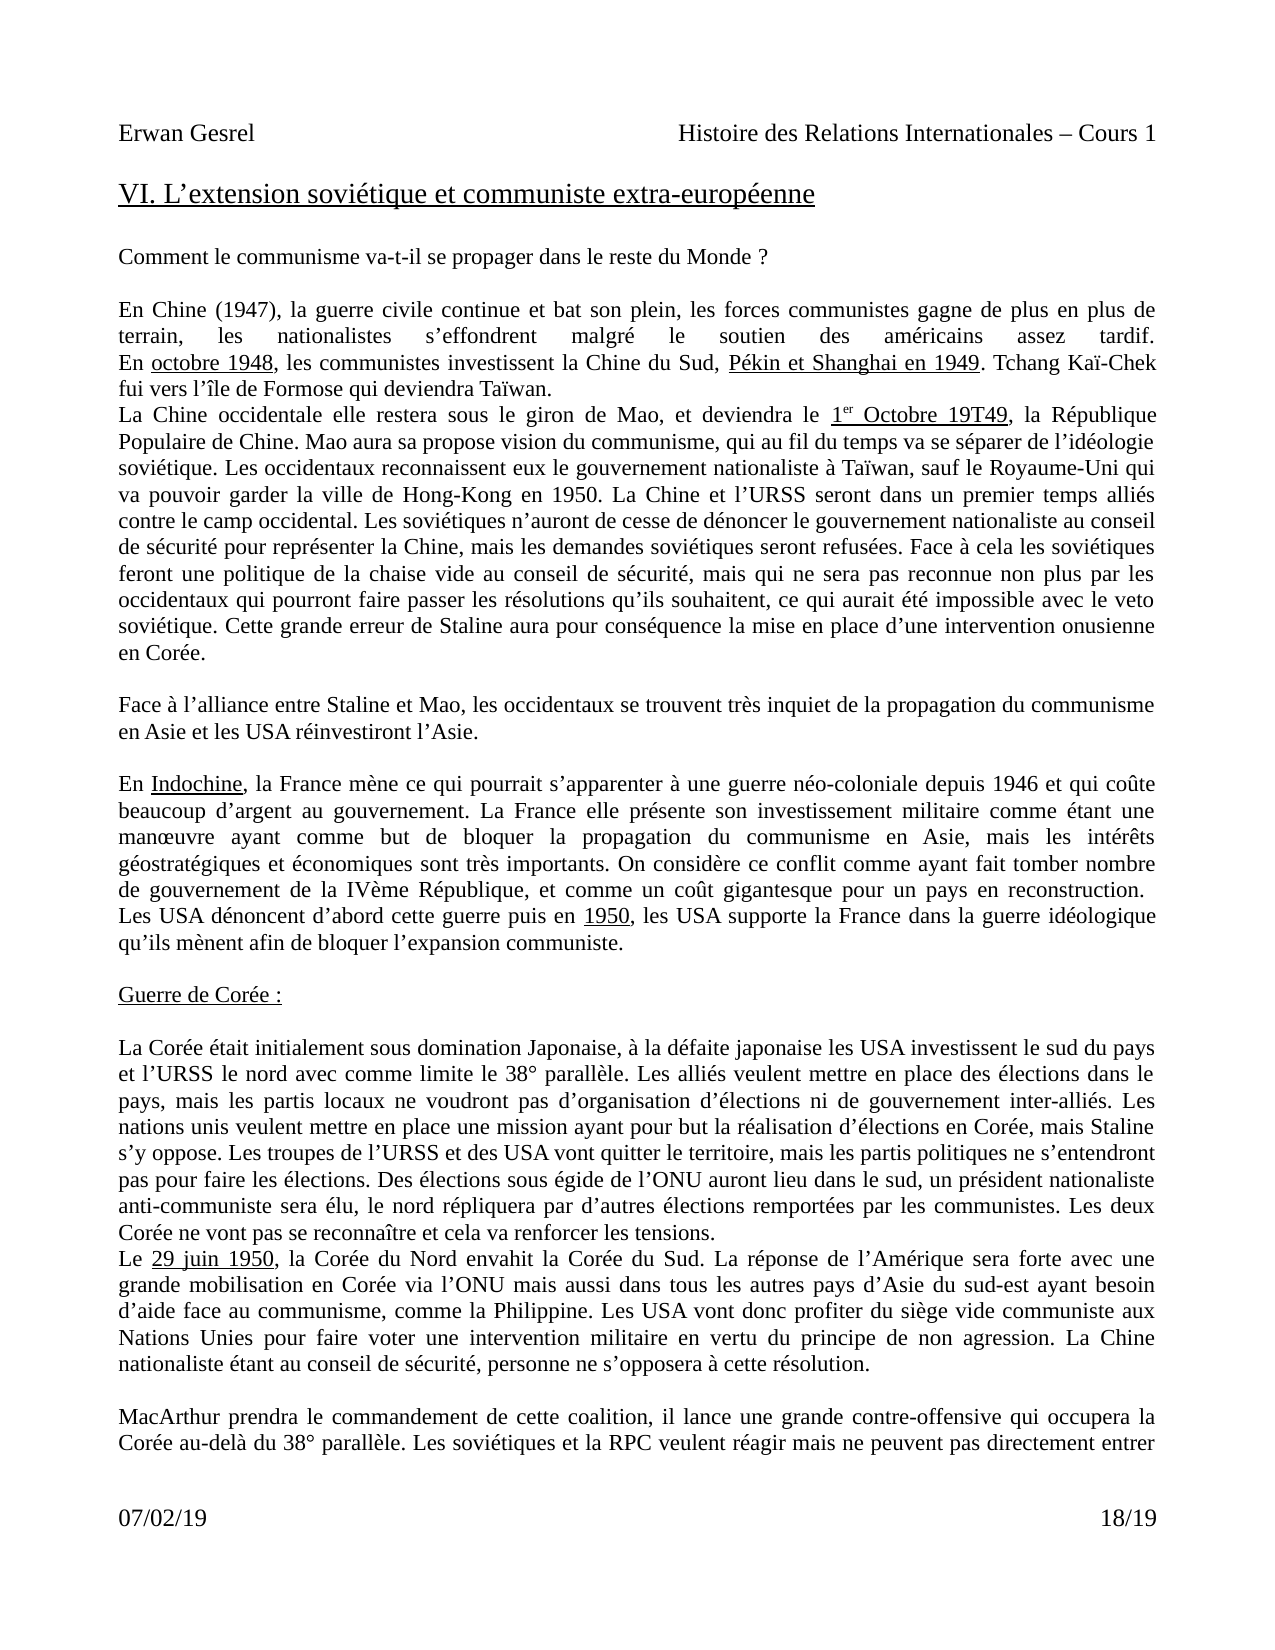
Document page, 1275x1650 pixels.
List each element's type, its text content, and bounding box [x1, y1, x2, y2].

text Guerre de Corée : [118, 981, 1157, 1008]
text La Chine occidentale elle restera sous le giron de Mao, et deviendra le 1er Octobre 19T49, la République Populaire de Chine. Mao aura sa propose vision du communisme, qui au fil du temps va se séparer de l’idéologie soviétique. Les occidentaux reconnaissent eux le gouvernement nationaliste à Taïwan, sauf le Royaume-Uni qui va pouvoir garder la ville de Hong-Kong en 1950. La Chine et l’URSS seront dans un premier temps alliés contre le camp occidental. Les soviétiques n’auront de cesse de dénoncer le gouvernement nationaliste au conseil de sécurité pour représenter la Chine, mais les demandes soviétiques seront refusées. Face à cela les soviétiques feront une politique de la chaise vide au conseil de sécurité, mais qui ne sera pas reconnue non plus par les occidentaux qui pourront faire passer les résolutions qu’ils souhaitent, ce qui aurait été impossible avec le veto soviétique. Cette grande erreur de Staline aura pour conséquence la mise en place d’une intervention onusienne en Corée. [118, 402, 1157, 665]
text En Indochine, la France mène ce qui pourrait s’apparenter à une guerre néo-coloniale depuis 1946 et qui coûte beaucoup d’argent au gouvernement. La France elle présente son investissement militaire comme étant une manœuvre ayant comme but de bloquer la propagation du communisme en Asie, mais les intérêts géostratégiques et économiques sont très importants. On considère ce conflit comme ayant fait tomber nombre de gouvernement de la IVème République, et comme un coût gigantesque pour un pays en reconstruction. Les USA dénoncent d’abord cette guerre puis en 1950, les USA supporte la France dans la guerre idéologique qu’ils mènent afin de bloquer l’expansion communiste. [118, 771, 1157, 955]
text En Chine (1947), la guerre civile continue et bat son plein, les forces communistes gagne de plus en plus de terrain, les nationalistes s’effondrent malgré le soutien des américains assez tardif. En octobre 1948, les communistes investissent la Chine du Sud, Pékin et Shanghai en 1949. Tchang Kaï-Chek fui vers l’île de Formose qui deviendra Taïwan. [118, 296, 1157, 402]
text Face à l’alliance entre Staline et Mao, les occidentaux se trouvent très inquiet de la propagation du communisme en Asie et les USA réinvestiront l’Asie. [118, 691, 1157, 744]
text MacArthur prendra le commandement de cette coalition, il lance une grande contre-offensive qui occupera la Corée au-delà du 38° parallèle. Les soviétiques et la RPC veulent réagir mais ne peuvent pas directement entrer [118, 1403, 1157, 1456]
text Comment le communisme va-t-il se propager dans le reste du Monde ? [118, 243, 1157, 270]
text VI. L’extension soviétique et communiste extra-européenne [118, 176, 1157, 210]
text Le 29 juin 1950, la Corée du Nord envahit la Corée du Sud. La réponse de l’Amérique sera forte avec une grande mobilisation en Corée via l’ONU mais aussi dans tous les autres pays d’Asie du sud-est ayant besoin d’aide face au communisme, comme la Philippine. Les USA vont donc profiter du siège vide communiste aux Nations Unies pour faire voter une intervention militaire en vertu du principe de non agression. La Chine nationaliste étant au conseil de sécurité, personne ne s’opposera à cette résolution. [118, 1245, 1157, 1377]
text La Corée était initialement sous domination Japonaise, à la défaite japonaise les USA investissent le sud du pays et l’URSS le nord avec comme limite le 38° parallèle. Les alliés veulent mettre en place des élections dans le pays, mais les partis locaux ne voudront pas d’organisation d’élections ni de gouvernement inter-alliés. Les nations unis veulent mettre en place une mission ayant pour but la réalisation d’élections en Corée, mais Staline s’y oppose. Les troupes de l’URSS et des USA vont quitter le territoire, mais les partis politiques ne s’entendront pas pour faire les élections. Des élections sous égide de l’ONU auront lieu dans le sud, un président nationaliste anti-communiste sera élu, le nord répliquera par d’autres élections remportées par les communistes. Les deux Corée ne vont pas se reconnaître et cela va renforcer les tensions. [118, 1034, 1157, 1245]
